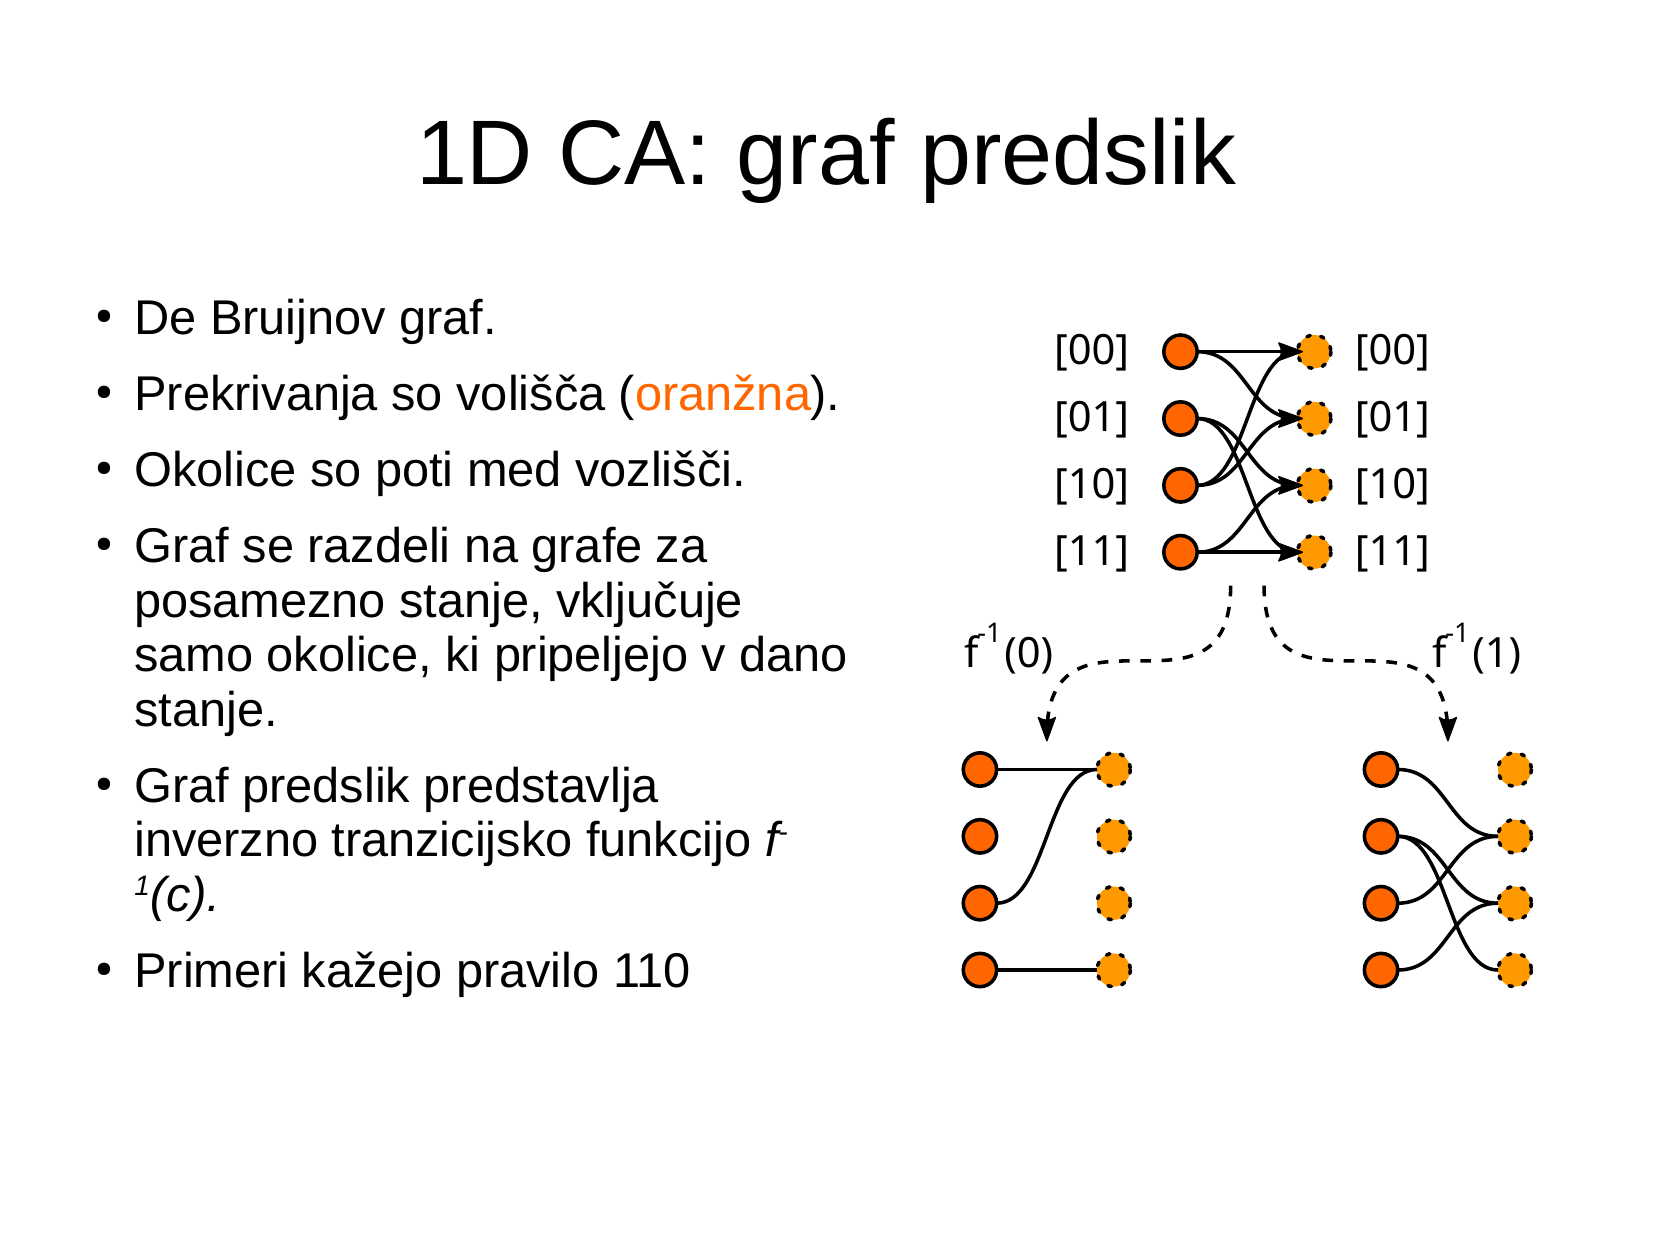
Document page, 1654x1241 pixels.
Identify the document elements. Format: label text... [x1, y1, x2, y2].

list De Bruijnov graf. Prekrivanja so volišča (oranžna). Okolice so poti med vozlišči. Graf se razdeli na grafe za posamezno stanje, vključuje samo okolice, ki pripeljejo v dano stanje. Graf predslik predstavlja inverzno tranzicijsko funkcijo f-1(c). Primeri kažejo pravilo 110 [82, 290, 856, 1010]
title 1D CA: graf predslik [82, 49, 1571, 257]
picture [945, 315, 1553, 1006]
